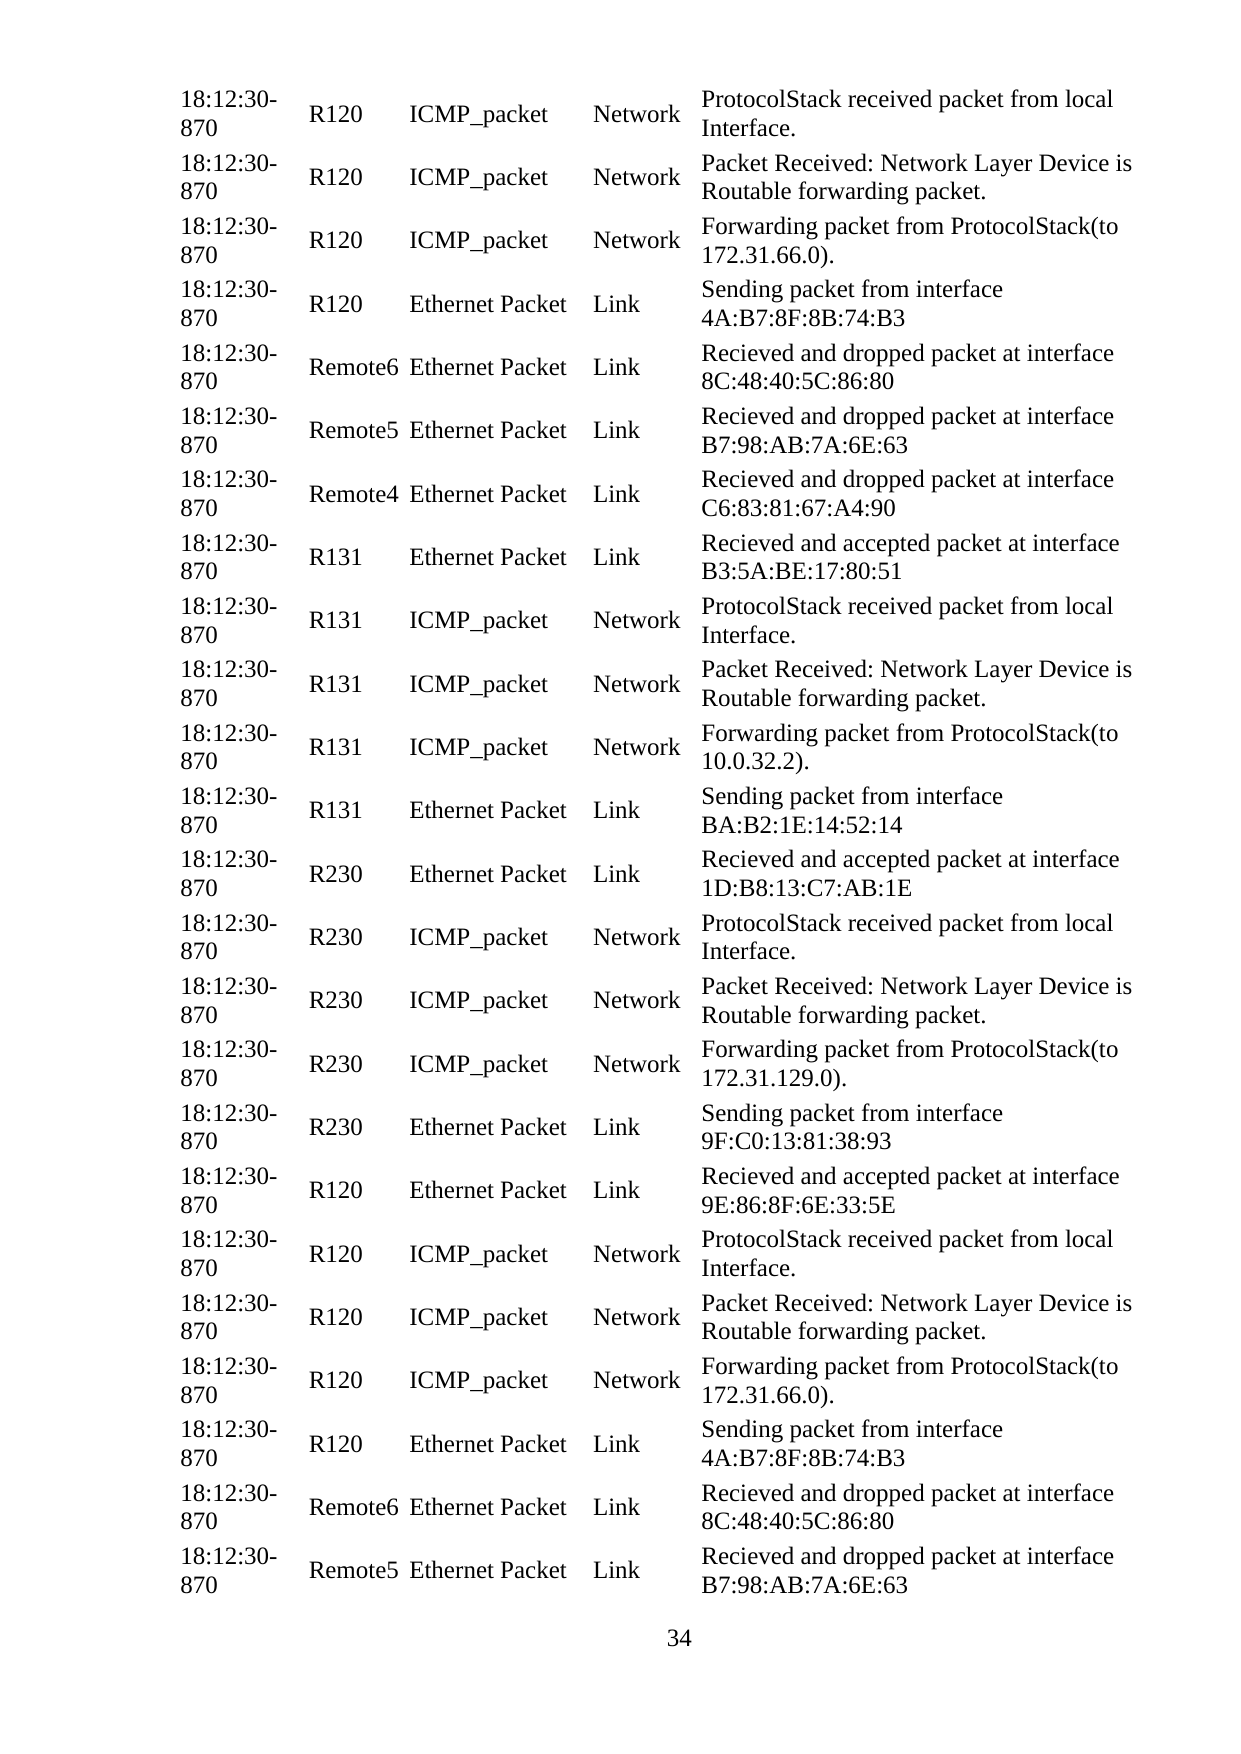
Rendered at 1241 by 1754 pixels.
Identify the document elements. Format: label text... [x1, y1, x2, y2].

table_cell ICMP_packet [406, 905, 590, 968]
table_cell Network [590, 968, 698, 1031]
table_cell Recieved and dropped packet at interface C6:83:81:67:A4:90 [698, 461, 1181, 525]
table_cell Network [590, 588, 698, 651]
table_cell ICMP_packet [406, 1348, 590, 1411]
table_cell 18:12:30-870 [177, 778, 306, 841]
table_cell Link [590, 335, 698, 398]
table_cell Packet Received: Network Layer Device is Routable forwarding packet. [698, 145, 1181, 208]
table_cell 18:12:30-870 [177, 1031, 306, 1095]
table_cell ICMP_packet [406, 208, 590, 271]
table_cell R120 [306, 1221, 406, 1285]
table_cell 18:12:30-870 [177, 588, 306, 651]
table_cell 18:12:30-870 [177, 715, 306, 778]
table_cell R131 [306, 778, 406, 841]
table_cell R230 [306, 1095, 406, 1158]
table_cell Recieved and dropped packet at interface B7:98:AB:7A:6E:63 [698, 1538, 1181, 1601]
table_cell 18:12:30-870 [177, 841, 306, 905]
table_cell R131 [306, 588, 406, 651]
table_cell ICMP_packet [406, 1221, 590, 1285]
table_cell Forwarding packet from ProtocolStack(to 172.31.129.0). [698, 1031, 1181, 1095]
table_cell Ethernet Packet [406, 1538, 590, 1601]
table_cell Ethernet Packet [406, 1158, 590, 1221]
table_cell R230 [306, 905, 406, 968]
table_cell R131 [306, 715, 406, 778]
table_cell Packet Received: Network Layer Device is Routable forwarding packet. [698, 651, 1181, 715]
table_cell Remote6 [306, 1475, 406, 1538]
table_cell ProtocolStack received packet from local Interface. [698, 588, 1181, 651]
table_cell Ethernet Packet [406, 778, 590, 841]
table_cell Forwarding packet from ProtocolStack(to 10.0.32.2). [698, 715, 1181, 778]
table_cell ProtocolStack received packet from local Interface. [698, 1221, 1181, 1285]
table_cell Remote5 [306, 1538, 406, 1601]
table_cell 18:12:30-870 [177, 1221, 306, 1285]
table_cell R131 [306, 651, 406, 715]
table_cell R120 [306, 208, 406, 271]
table_cell Sending packet from interface BA:B2:1E:14:52:14 [698, 778, 1181, 841]
table_cell ICMP_packet [406, 588, 590, 651]
table_cell 18:12:30-870 [177, 651, 306, 715]
table_cell ICMP_packet [406, 651, 590, 715]
table_cell 18:12:30-870 [177, 905, 306, 968]
table_cell 18:12:30-870 [177, 461, 306, 525]
table_cell R120 [306, 1411, 406, 1475]
table_cell R120 [306, 271, 406, 335]
table_cell Packet Received: Network Layer Device is Routable forwarding packet. [698, 1285, 1181, 1348]
table_cell Ethernet Packet [406, 461, 590, 525]
table_cell Forwarding packet from ProtocolStack(to 172.31.66.0). [698, 208, 1181, 271]
table_cell Sending packet from interface 4A:B7:8F:8B:74:B3 [698, 271, 1181, 335]
table_cell 18:12:30-870 [177, 1158, 306, 1221]
table_cell R120 [306, 81, 406, 145]
table_cell Recieved and accepted packet at interface B3:5A:BE:17:80:51 [698, 525, 1181, 588]
table_cell R120 [306, 1285, 406, 1348]
table_cell Ethernet Packet [406, 525, 590, 588]
table_cell Network [590, 651, 698, 715]
table_cell ProtocolStack received packet from local Interface. [698, 905, 1181, 968]
table_cell 18:12:30-870 [177, 145, 306, 208]
table_cell 18:12:30-870 [177, 1095, 306, 1158]
table_cell ICMP_packet [406, 1285, 590, 1348]
table_cell Network [590, 1285, 698, 1348]
table_cell Network [590, 208, 698, 271]
table_cell 18:12:30-870 [177, 208, 306, 271]
table_cell Link [590, 271, 698, 335]
table_cell Sending packet from interface 9F:C0:13:81:38:93 [698, 1095, 1181, 1158]
table_cell Remote4 [306, 461, 406, 525]
table_cell Network [590, 905, 698, 968]
table_cell Link [590, 841, 698, 905]
table_cell ICMP_packet [406, 1031, 590, 1095]
table_cell Recieved and dropped packet at interface B7:98:AB:7A:6E:63 [698, 398, 1181, 461]
table_cell 18:12:30-870 [177, 525, 306, 588]
table_cell Remote6 [306, 335, 406, 398]
table_cell 18:12:30-870 [177, 398, 306, 461]
table_cell 18:12:30-870 [177, 1538, 306, 1601]
table_cell R120 [306, 1348, 406, 1411]
table_cell 18:12:30-870 [177, 81, 306, 145]
table_cell Forwarding packet from ProtocolStack(to 172.31.66.0). [698, 1348, 1181, 1411]
table_cell Ethernet Packet [406, 841, 590, 905]
table_cell Ethernet Packet [406, 335, 590, 398]
table_cell Link [590, 1158, 698, 1221]
table_cell Network [590, 1221, 698, 1285]
table_cell Ethernet Packet [406, 1411, 590, 1475]
table_cell Link [590, 1411, 698, 1475]
table_cell 18:12:30-870 [177, 335, 306, 398]
table_cell Ethernet Packet [406, 271, 590, 335]
table_cell Recieved and accepted packet at interface 9E:86:8F:6E:33:5E [698, 1158, 1181, 1221]
table_cell ProtocolStack received packet from local Interface. [698, 81, 1181, 145]
table_cell R230 [306, 841, 406, 905]
table_cell R120 [306, 145, 406, 208]
table_cell Recieved and dropped packet at interface 8C:48:40:5C:86:80 [698, 1475, 1181, 1538]
table_cell Link [590, 525, 698, 588]
table_cell ICMP_packet [406, 968, 590, 1031]
table_cell Remote5 [306, 398, 406, 461]
table_cell Network [590, 145, 698, 208]
table_cell ICMP_packet [406, 81, 590, 145]
table_cell ICMP_packet [406, 145, 590, 208]
table_cell R120 [306, 1158, 406, 1221]
table_cell 18:12:30-870 [177, 1285, 306, 1348]
table_cell Network [590, 715, 698, 778]
table_cell R131 [306, 525, 406, 588]
table_cell 18:12:30-870 [177, 1475, 306, 1538]
table_cell R230 [306, 968, 406, 1031]
table_cell Packet Received: Network Layer Device is Routable forwarding packet. [698, 968, 1181, 1031]
table_cell Network [590, 81, 698, 145]
table_cell Recieved and dropped packet at interface 8C:48:40:5C:86:80 [698, 335, 1181, 398]
table_cell 18:12:30-870 [177, 271, 306, 335]
table_cell 18:12:30-870 [177, 1411, 306, 1475]
table_cell 18:12:30-870 [177, 1348, 306, 1411]
table_cell Ethernet Packet [406, 398, 590, 461]
table_cell Link [590, 778, 698, 841]
table_cell Link [590, 1095, 698, 1158]
table_cell 18:12:30-870 [177, 968, 306, 1031]
table_cell Ethernet Packet [406, 1095, 590, 1158]
table_cell Sending packet from interface 4A:B7:8F:8B:74:B3 [698, 1411, 1181, 1475]
table_cell Network [590, 1031, 698, 1095]
table_cell R230 [306, 1031, 406, 1095]
table_cell Link [590, 461, 698, 525]
table_cell Link [590, 1475, 698, 1538]
table_cell Network [590, 1348, 698, 1411]
table_cell Recieved and accepted packet at interface 1D:B8:13:C7:AB:1E [698, 841, 1181, 905]
table_cell Link [590, 398, 698, 461]
table_cell Ethernet Packet [406, 1475, 590, 1538]
table_cell Link [590, 1538, 698, 1601]
table_cell ICMP_packet [406, 715, 590, 778]
